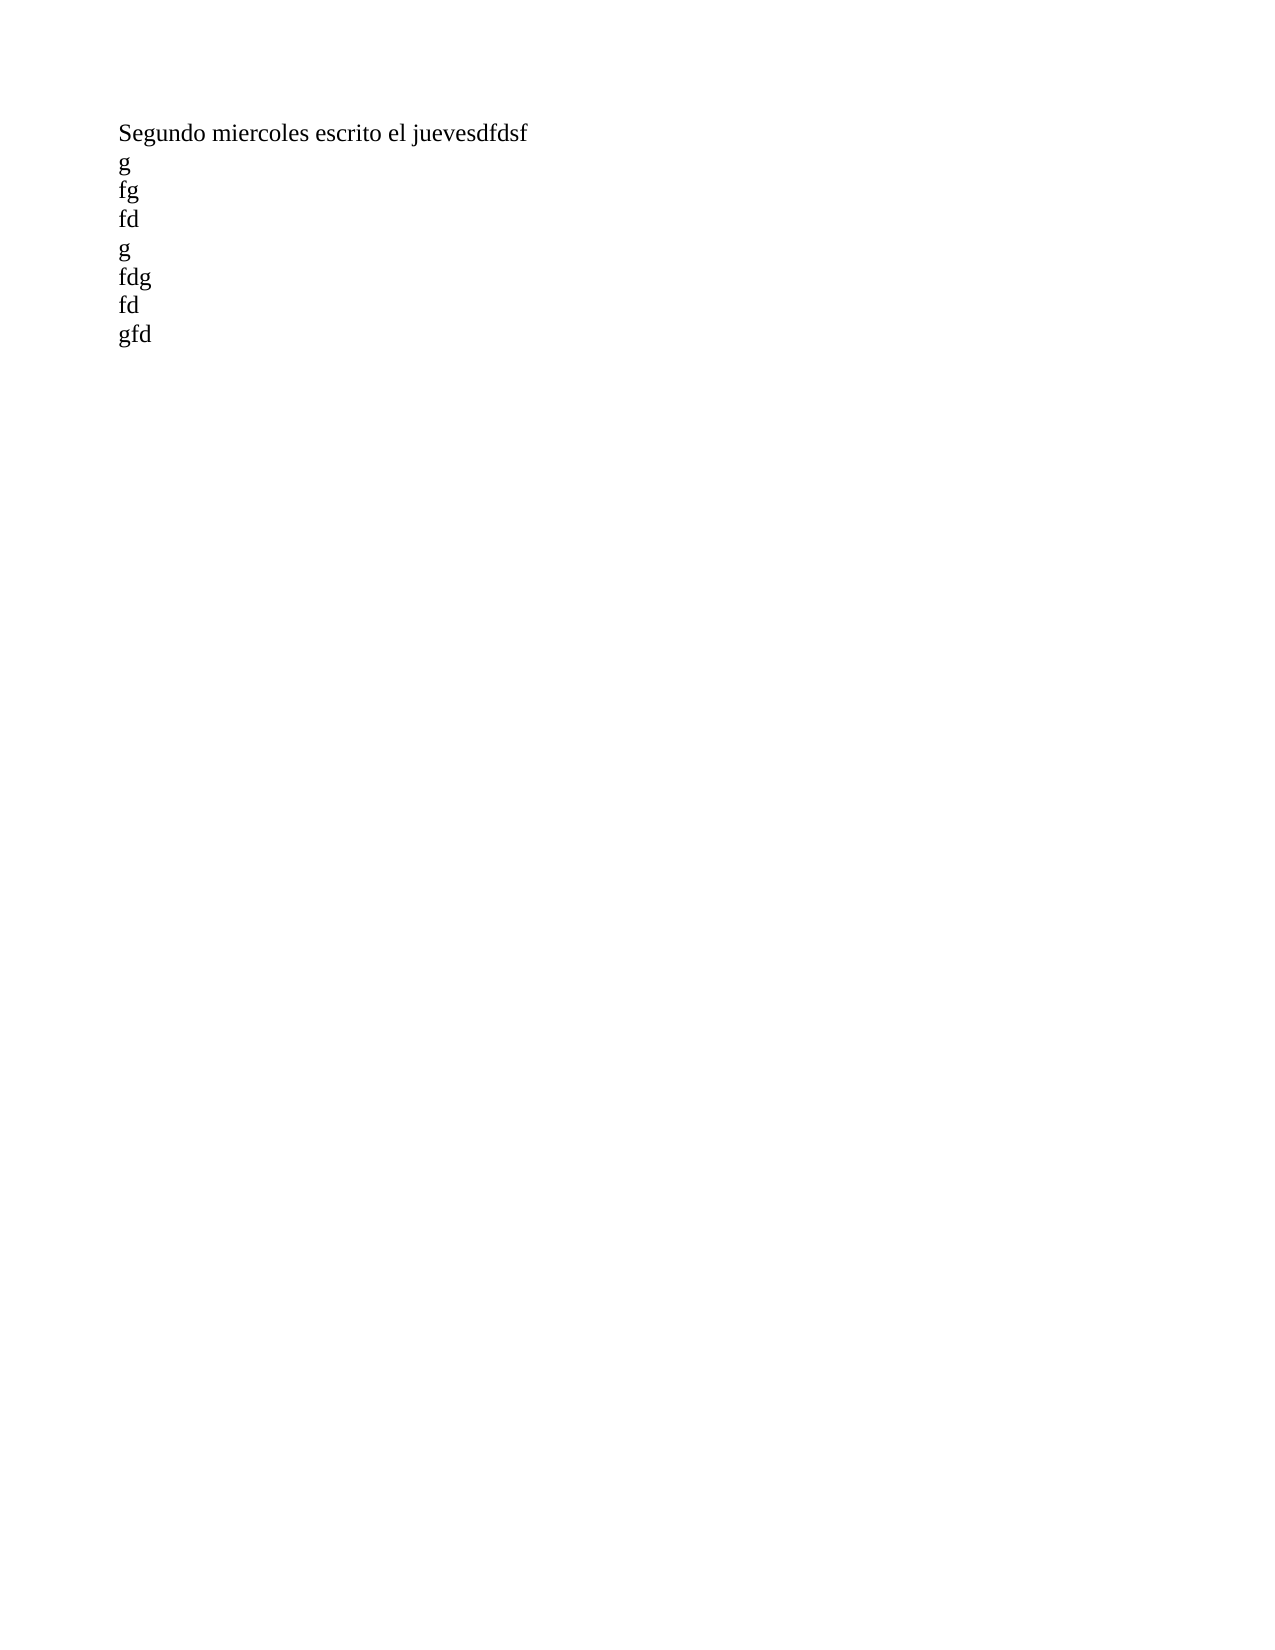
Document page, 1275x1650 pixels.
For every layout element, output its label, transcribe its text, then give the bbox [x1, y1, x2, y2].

text fd [118, 204, 1157, 233]
text Segundo miercoles escrito el juevesdfdsf [118, 118, 1157, 147]
text fd [118, 291, 1157, 319]
text g [118, 233, 1157, 262]
text fdg [118, 262, 1157, 291]
text gfd [118, 319, 1157, 348]
text fg [118, 176, 1157, 204]
text g [118, 147, 1157, 176]
